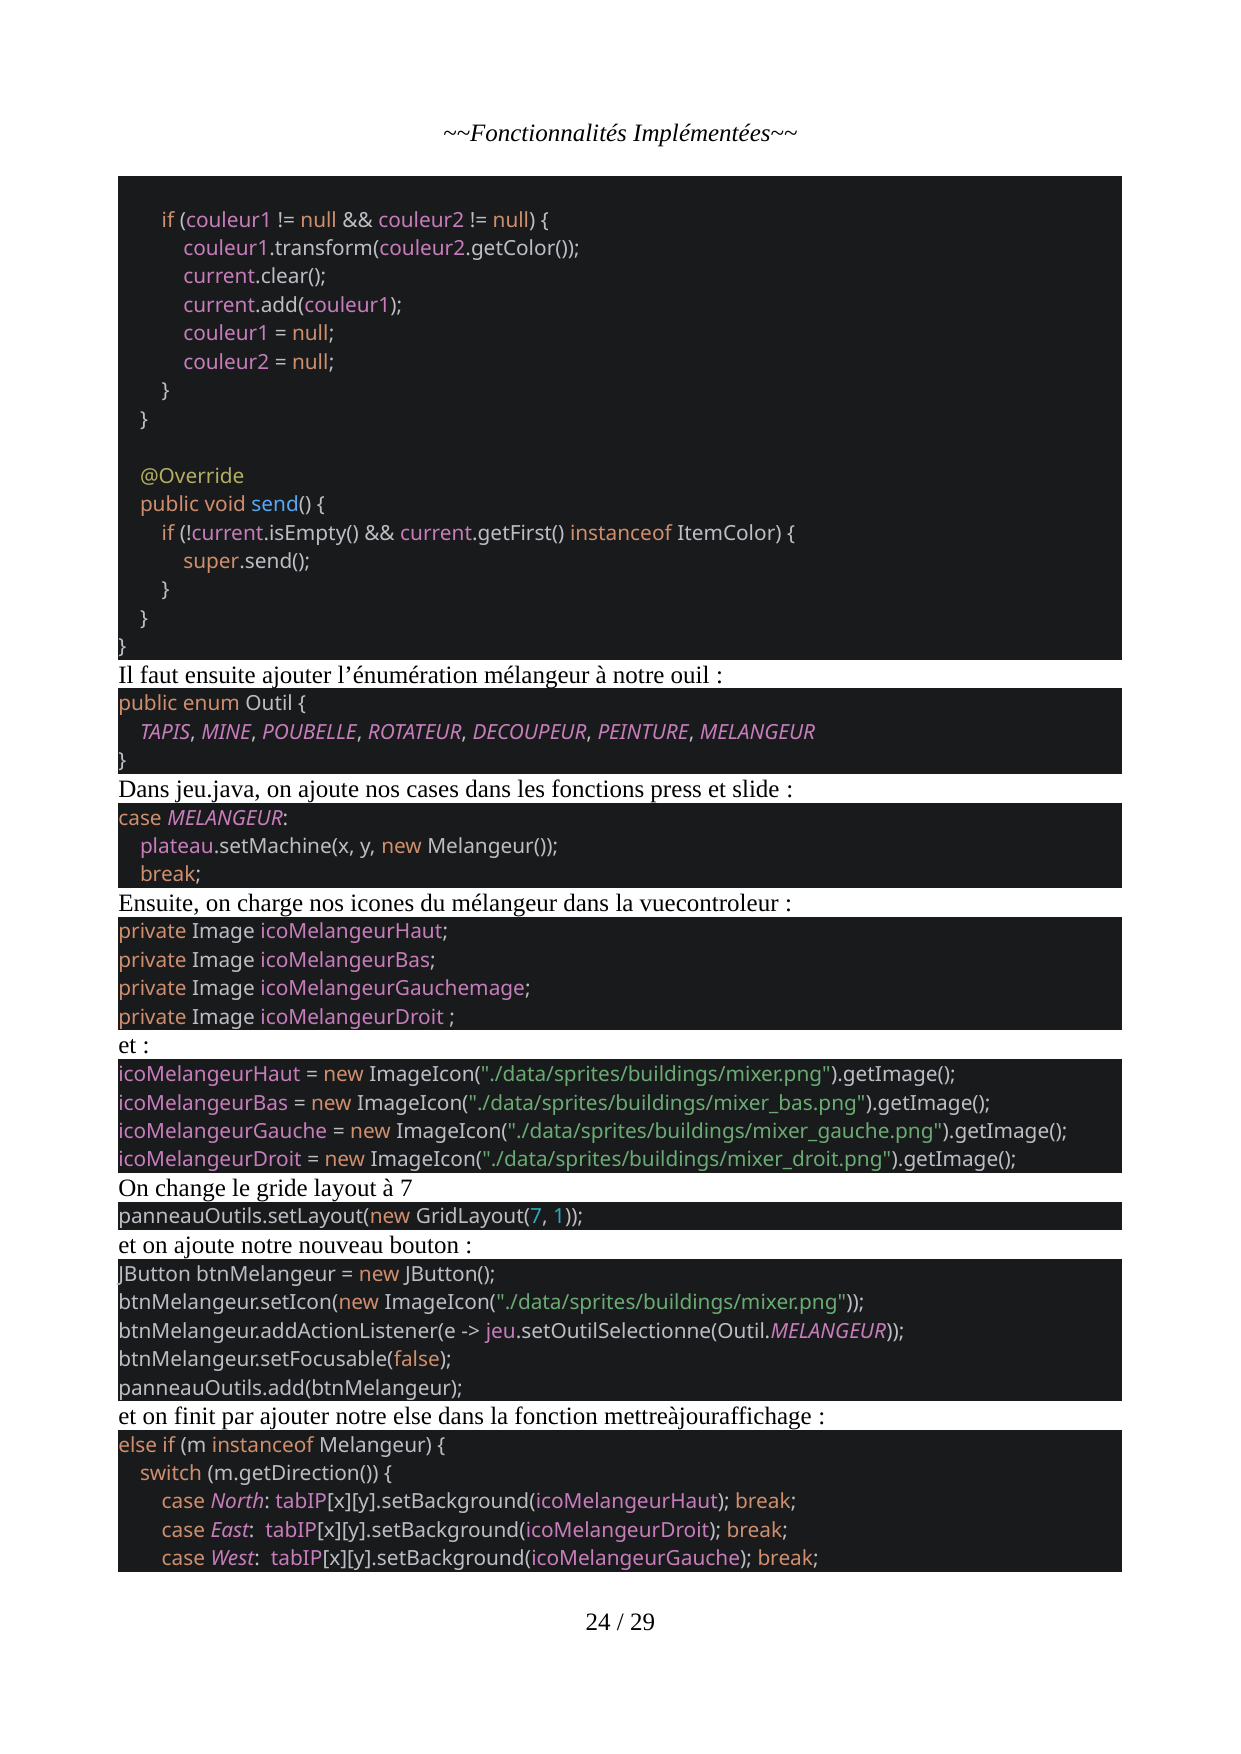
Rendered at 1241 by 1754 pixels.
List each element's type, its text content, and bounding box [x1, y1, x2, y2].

text icoMelangeurHaut = new ImageIcon("./data/sprites/buildings/mixer.png").getImage(); icoMelangeurBas = new ImageIcon("./data/sprites/buildings/mixer_bas.png").getImage(); icoMelangeurGauche = new ImageIcon("./data/sprites/buildings/mixer_gauche.png").getImage(); icoMelangeurDroit = new ImageIcon("./data/sprites/buildings/mixer_droit.png").getImage(); [118, 1059, 1122, 1173]
text panneauOutils.setLayout(new GridLayout(7, 1)); [118, 1202, 1122, 1230]
text else if (m instanceof Melangeur) { switch (m.getDirection()) { case North: tabIP[x][y].setBackground(icoMelangeurHaut); break; case East: tabIP[x][y].setBackground(icoMelangeurDroit); break; case West: tabIP[x][y].setBackground(icoMelangeurGauche); break; [118, 1430, 1122, 1572]
text Ensuite, on charge nos icones du mélangeur dans la vuecontroleur : [118, 888, 1122, 917]
text Dans jeu.java, on ajoute nos cases dans les fonctions press et slide : [118, 774, 1122, 803]
text On change le gride layout à 7 [118, 1173, 1122, 1202]
text et : [118, 1030, 1122, 1059]
text if (couleur1 != null && couleur2 != null) { couleur1.transform(couleur2.getColor()); current.clear(); current.add(couleur1); couleur1 = null; couleur2 = null; } } @Override public void send() { if (!current.isEmpty() && current.getFirst() instanceof ItemColor) { super.send(); } } } [118, 176, 1122, 660]
text et on finit par ajouter notre else dans la fonction mettreàjouraffichage : [118, 1401, 1122, 1430]
text private Image icoMelangeurHaut; private Image icoMelangeurBas; private Image icoMelangeurGauchemage; private Image icoMelangeurDroit ; [118, 917, 1122, 1030]
text Il faut ensuite ajouter l’énumération mélangeur à notre ouil : [118, 660, 1122, 688]
text public enum Outil { TAPIS, MINE, POUBELLE, ROTATEUR, DECOUPEUR, PEINTURE, MELANGEUR } [118, 688, 1122, 774]
text et on ajoute notre nouveau bouton : [118, 1230, 1122, 1259]
text case MELANGEUR: plateau.setMachine(x, y, new Melangeur()); break; [118, 803, 1122, 888]
text JButton btnMelangeur = new JButton(); btnMelangeur.setIcon(new ImageIcon("./data/sprites/buildings/mixer.png")); btnMelangeur.addActionListener(e -> jeu.setOutilSelectionne(Outil.MELANGEUR)); btnMelangeur.setFocusable(false); panneauOutils.add(btnMelangeur); [118, 1259, 1122, 1401]
